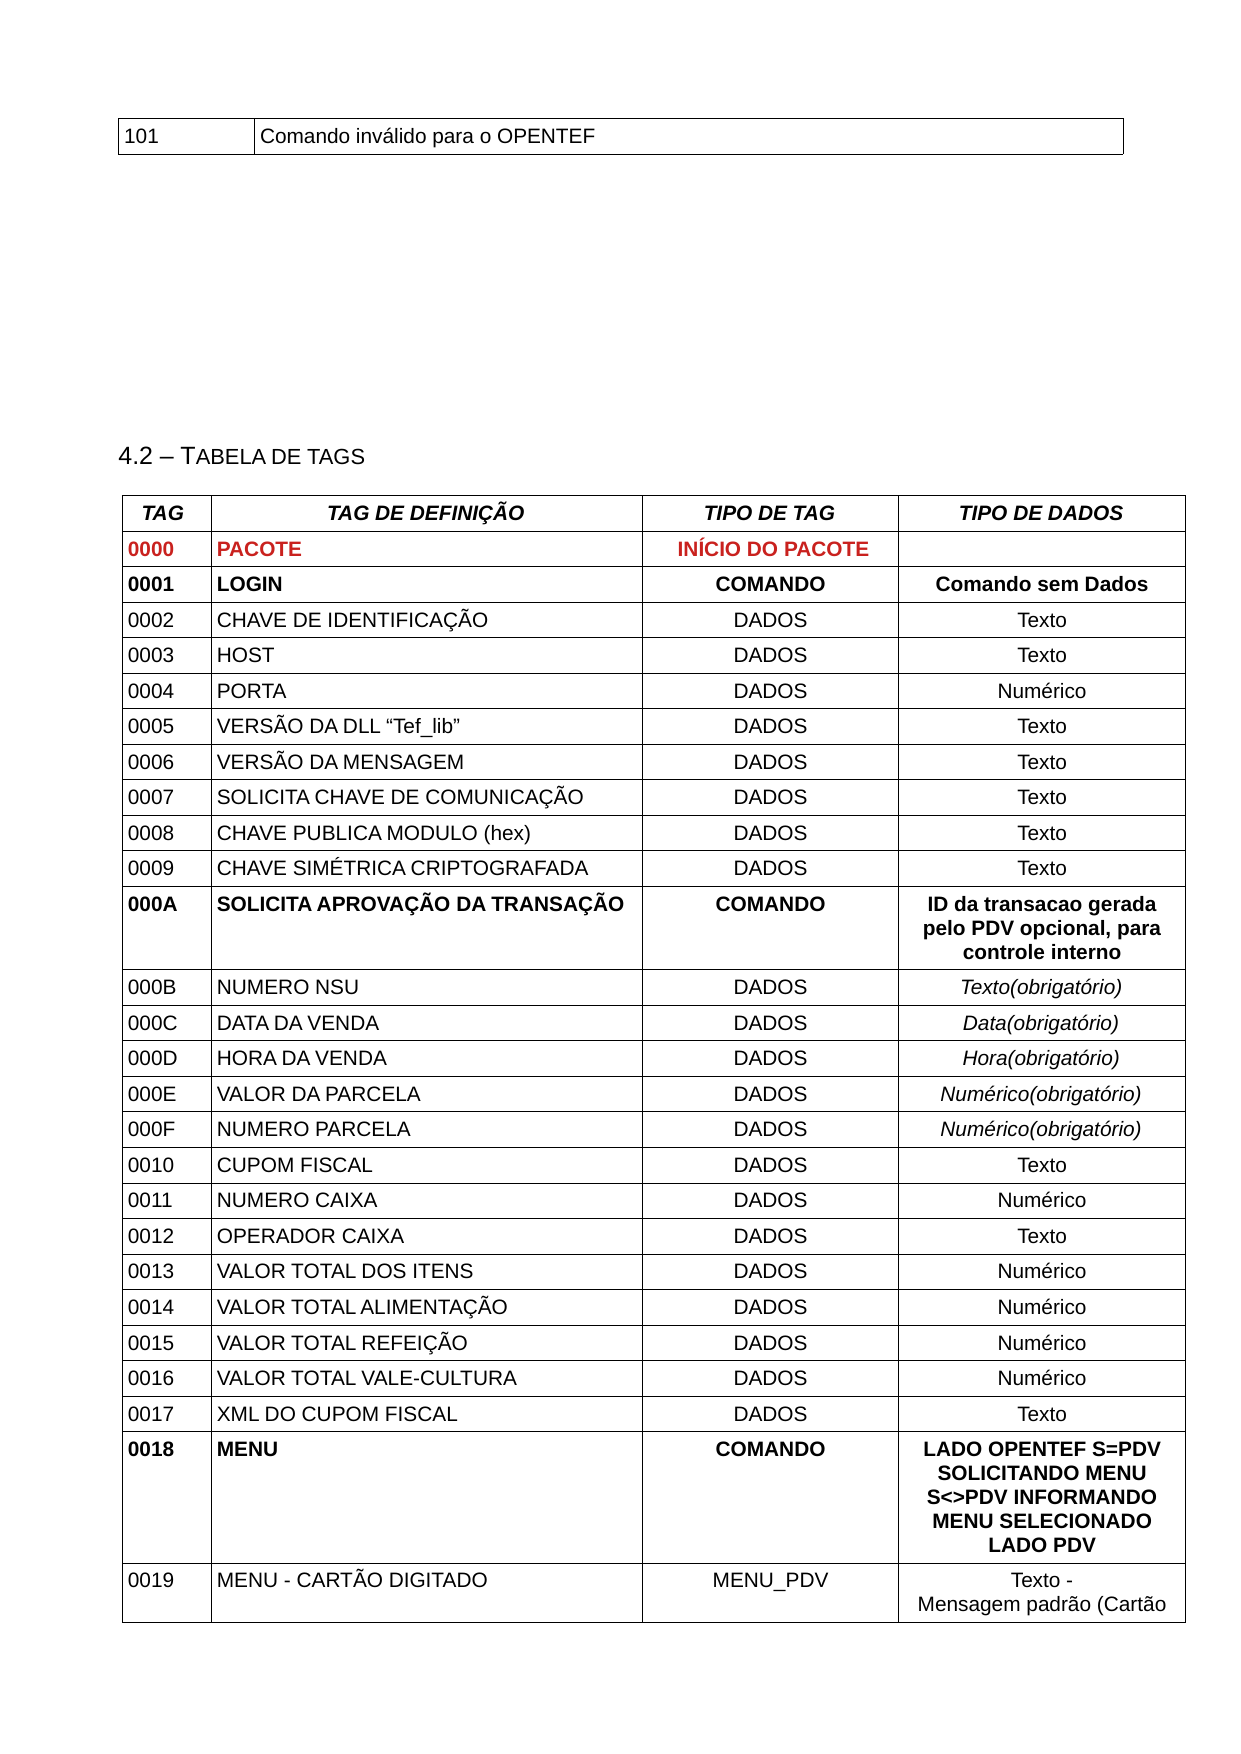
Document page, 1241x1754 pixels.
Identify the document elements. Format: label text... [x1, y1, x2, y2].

table_cell Texto [899, 1397, 1185, 1431]
table_cell Texto - Mensagem padrão (Cartão [899, 1564, 1185, 1622]
table_cell Texto [899, 638, 1185, 673]
table_cell DADOS [643, 1397, 898, 1431]
table_cell 0014 [123, 1290, 211, 1324]
table_cell DADOS [643, 1041, 898, 1076]
table_cell NUMERO CAIXA [212, 1184, 642, 1218]
table_cell 0004 [123, 674, 211, 708]
table_cell Texto [899, 709, 1185, 744]
table_cell [899, 532, 1185, 566]
table_cell ID da transacao gerada pelo PDV opcional, para controle interno [899, 887, 1185, 969]
table_cell HORA DA VENDA [212, 1041, 642, 1076]
table_cell 000B [123, 970, 211, 1005]
table_cell 0011 [123, 1184, 211, 1218]
table_cell DADOS [643, 970, 898, 1005]
table_cell 0015 [123, 1326, 211, 1360]
table_cell 000A [123, 887, 211, 969]
table_cell 0008 [123, 816, 211, 850]
table_cell 000F [123, 1112, 211, 1147]
table_cell CUPOM FISCAL [212, 1148, 642, 1182]
table_cell MENU - CARTÃO DIGITADO [212, 1564, 642, 1622]
table_cell 0013 [123, 1255, 211, 1289]
table_cell DADOS [643, 638, 898, 673]
table_cell 0005 [123, 709, 211, 744]
table_cell XML DO CUPOM FISCAL [212, 1397, 642, 1431]
table_cell COMANDO [643, 567, 898, 602]
table_header TIPO DE DADOS [899, 496, 1185, 531]
table_cell VALOR TOTAL REFEIÇÃO [212, 1326, 642, 1360]
table_cell 000D [123, 1041, 211, 1076]
table_cell DADOS [643, 780, 898, 815]
table_cell Numérico [899, 1326, 1185, 1360]
table_cell DADOS [643, 1077, 898, 1111]
table_cell Texto(obrigatório) [899, 970, 1185, 1005]
table_cell DADOS [643, 1006, 898, 1040]
table_cell OPERADOR CAIXA [212, 1219, 642, 1253]
table_cell 0001 [123, 567, 211, 602]
table_cell Texto [899, 1148, 1185, 1182]
table_cell Comando inválido para o OPENTEF [255, 119, 1123, 154]
table_cell VALOR TOTAL DOS ITENS [212, 1255, 642, 1289]
table_cell Numérico [899, 1361, 1185, 1396]
table_cell 000E [123, 1077, 211, 1111]
table_cell Numérico [899, 674, 1185, 708]
table_cell Texto [899, 816, 1185, 850]
table_cell 0016 [123, 1361, 211, 1396]
table_cell Numérico(obrigatório) [899, 1112, 1185, 1147]
table_cell CHAVE SIMÉTRICA CRIPTOGRAFADA [212, 851, 642, 886]
table_cell Comando sem Dados [899, 567, 1185, 602]
table_cell 000C [123, 1006, 211, 1040]
table_cell Texto [899, 780, 1185, 815]
table_cell 0017 [123, 1397, 211, 1431]
table_cell 0006 [123, 745, 211, 779]
table_cell VERSÃO DA DLL “Tef_lib” [212, 709, 642, 744]
table_cell Numérico [899, 1255, 1185, 1289]
table_cell DADOS [643, 745, 898, 779]
table_cell 0009 [123, 851, 211, 886]
table_cell DADOS [643, 1290, 898, 1324]
table_cell Numérico [899, 1290, 1185, 1324]
table_cell 0018 [123, 1432, 211, 1562]
table_cell 101 [119, 119, 254, 154]
table_cell SOLICITA CHAVE DE COMUNICAÇÃO [212, 780, 642, 815]
table_cell VERSÃO DA MENSAGEM [212, 745, 642, 779]
table_cell DADOS [643, 1219, 898, 1253]
table_cell 0003 [123, 638, 211, 673]
table_cell PACOTE [212, 532, 642, 566]
table_cell 0002 [123, 603, 211, 637]
table_cell 0010 [123, 1148, 211, 1182]
table_header TAG [123, 496, 211, 531]
table_cell MENU [212, 1432, 642, 1562]
table_cell INÍCIO DO PACOTE [643, 532, 898, 566]
table_cell DADOS [643, 1326, 898, 1360]
table_cell NUMERO NSU [212, 970, 642, 1005]
table_cell Texto [899, 603, 1185, 637]
table_cell DADOS [643, 674, 898, 708]
table_cell DADOS [643, 709, 898, 744]
table_header TAG DE DEFINIÇÃO [212, 496, 642, 531]
table_cell HOST [212, 638, 642, 673]
table_cell COMANDO [643, 1432, 898, 1562]
table_cell SOLICITA APROVAÇÃO DA TRANSAÇÃO [212, 887, 642, 969]
table_cell DADOS [643, 1184, 898, 1218]
table_cell MENU_PDV [643, 1564, 898, 1622]
table_cell DADOS [643, 1112, 898, 1147]
table_cell CHAVE PUBLICA MODULO (hex) [212, 816, 642, 850]
table_cell 0012 [123, 1219, 211, 1253]
table_cell DADOS [643, 816, 898, 850]
table_cell LOGIN [212, 567, 642, 602]
table_cell VALOR TOTAL VALE-CULTURA [212, 1361, 642, 1396]
table_cell CHAVE DE IDENTIFICAÇÃO [212, 603, 642, 637]
table_header TIPO DE TAG [643, 496, 898, 531]
table_cell Texto [899, 745, 1185, 779]
table_cell DADOS [643, 1255, 898, 1289]
table_cell DATA DA VENDA [212, 1006, 642, 1040]
table_cell DADOS [643, 851, 898, 886]
table_cell 0007 [123, 780, 211, 815]
table_cell VALOR DA PARCELA [212, 1077, 642, 1111]
table_cell Texto [899, 851, 1185, 886]
text 4.2 – TABELA DE TAGS [118, 441, 1122, 470]
table_cell COMANDO [643, 887, 898, 969]
table_cell Texto [899, 1219, 1185, 1253]
table_cell DADOS [643, 1148, 898, 1182]
table_cell 0000 [123, 532, 211, 566]
table_cell PORTA [212, 674, 642, 708]
table_cell Hora(obrigatório) [899, 1041, 1185, 1076]
table_cell Numérico [899, 1184, 1185, 1218]
table_cell Data(obrigatório) [899, 1006, 1185, 1040]
table_cell NUMERO PARCELA [212, 1112, 642, 1147]
table_cell DADOS [643, 603, 898, 637]
table_cell LADO OPENTEF S=PDV SOLICITANDO MENU S<>PDV INFORMANDO MENU SELECIONADO LADO PDV [899, 1432, 1185, 1562]
table_cell DADOS [643, 1361, 898, 1396]
table_cell VALOR TOTAL ALIMENTAÇÃO [212, 1290, 642, 1324]
table_cell Numérico(obrigatório) [899, 1077, 1185, 1111]
table_cell 0019 [123, 1564, 211, 1622]
